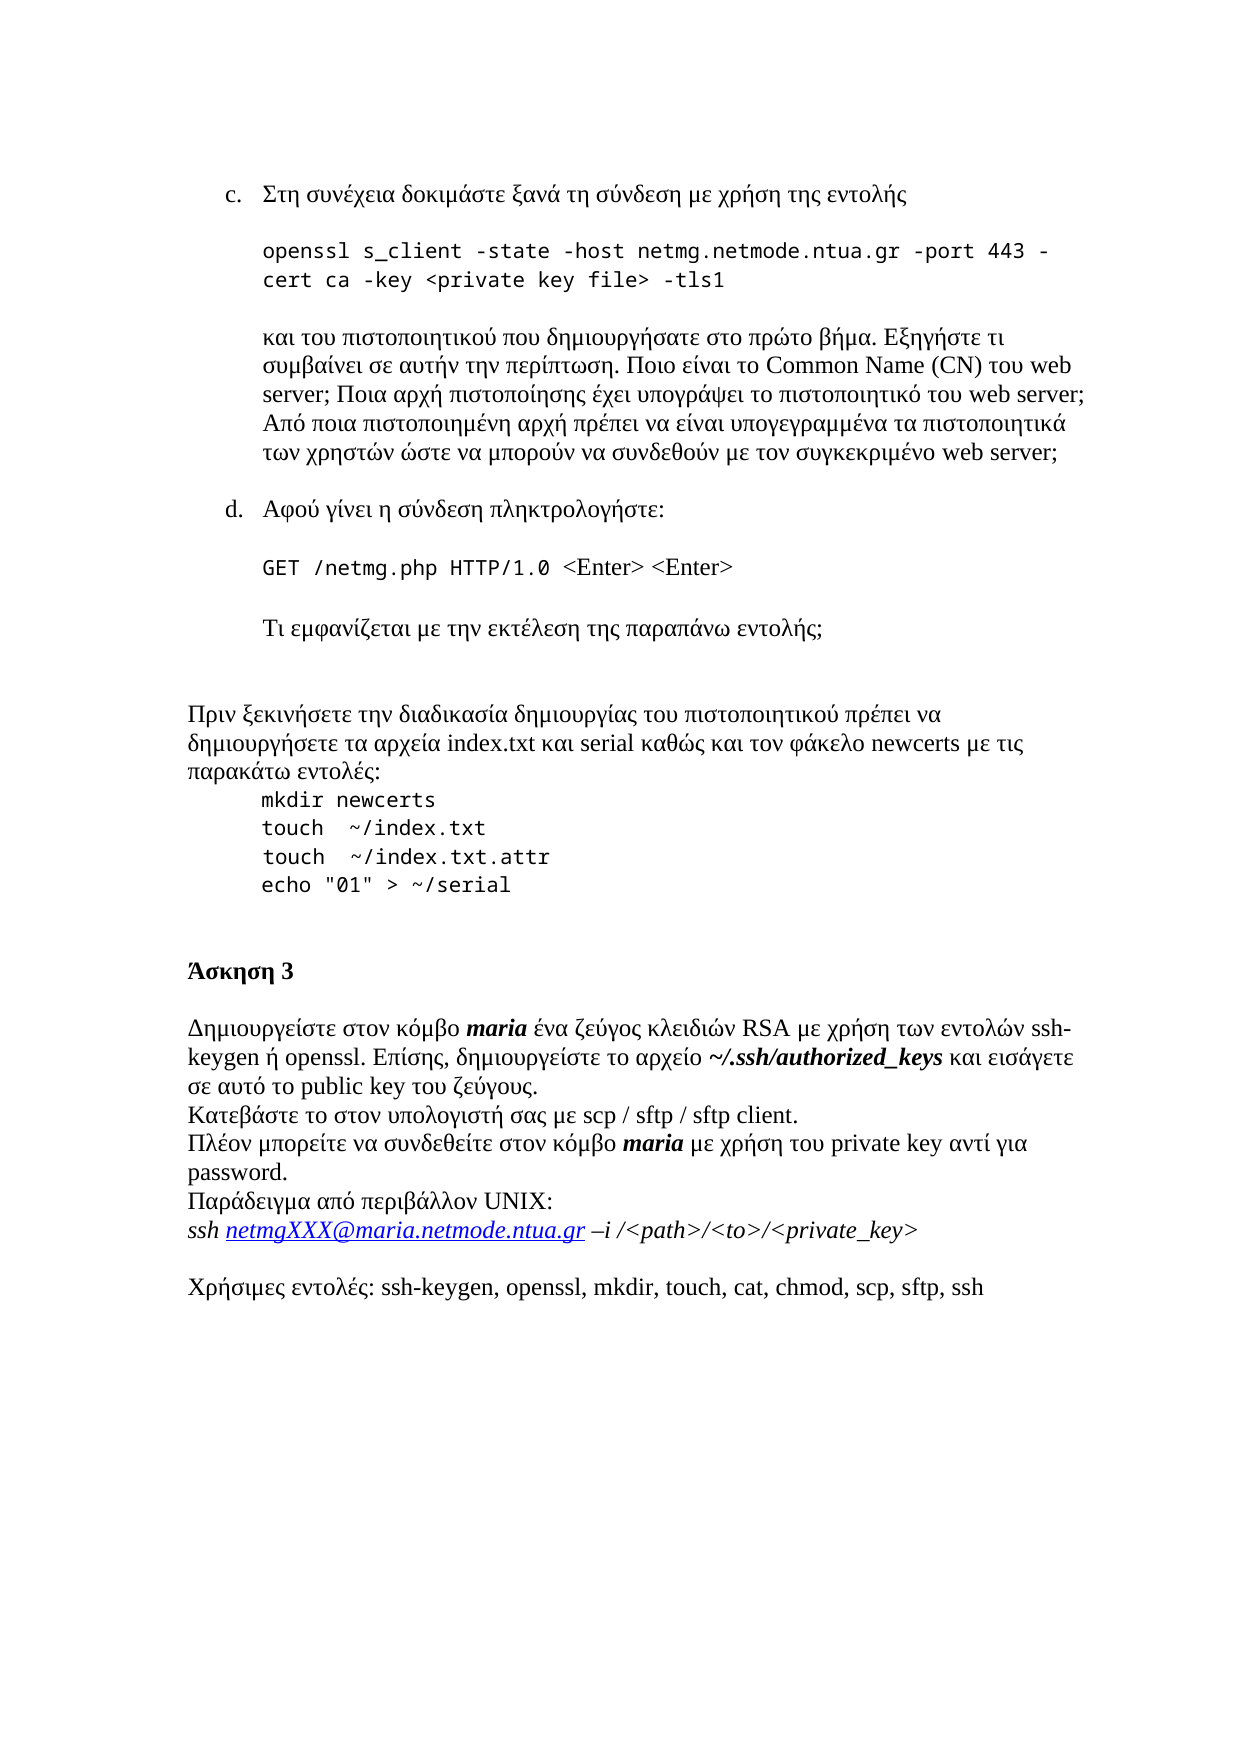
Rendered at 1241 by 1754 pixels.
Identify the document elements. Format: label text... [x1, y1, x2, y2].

text Πλέον μπορείτε να συνδεθείτε στον κόμβο maria με χρήση του private key αντί για password. [187, 1128, 1087, 1186]
text Χρήσιμες εντολές: ssh-keygen, openssl, mkdir, touch, cat, chmod, scp, sftp, ssh [187, 1272, 1087, 1301]
text Παράδειγμα από περιβάλλον UNIX: [187, 1186, 1087, 1215]
list Αφού γίνει η σύνδεση πληκτρολογήστε: GET /netmg.php HTTP/1.0 <Enter> <Enter> [225, 494, 1087, 613]
text mkdir newcerts [187, 785, 1087, 813]
text echo "01" > ~/serial [187, 870, 1087, 899]
text touch ~/index.txt touch ~/index.txt.attr [187, 813, 1087, 870]
list Στη συνέχεια δοκιμάστε ξανά τη σύνδεση με χρήση της εντολής openssl s_client -state -host netmg.netmode.ntua.gr -port 443 -cert ca -key <private key file> -tls1 και του πιστοποιητικού που δημιουργήσατε στο πρώτο βήμα. Εξηγήστε τι συμβαίνει σε αυτήν την περίπτωση. Ποιο είναι το Common Name (CN) του web server; Ποια αρχή πιστοποίησης έχει υπογράψει το πιστοποιητικό του web server; Από ποια πιστοποιημένη αρχή πρέπει να είναι υπογεγραμμένα τα πιστοποιητικά των χρηστών ώστε να μπορούν να συνδεθούν με τον συγκεκριμένο web server; [225, 179, 1087, 466]
text Κατεβάστε το στον υπολογιστή σας με scp / sftp / sftp client. [187, 1100, 1087, 1128]
text ssh netmgXXX@maria.netmode.ntua.gr –i /<path>/<to>/<private_key> [187, 1215, 1087, 1243]
text Δημιουργείστε στον κόμβο maria ένα ζεύγος κλειδιών RSA με χρήση των εντολών ssh-keygen ή openssl. Επίσης, δημιουργείστε το αρχείο ~/.ssh/authorized_keys και εισάγετε σε αυτό το public key του ζεύγους. [187, 1013, 1087, 1100]
text Τι εμφανίζεται με την εκτέλεση της παραπάνω εντολής; [262, 613, 1087, 641]
text Άσκηση 3 [187, 956, 1087, 985]
text Πριν ξεκινήσετε την διαδικασία δημιουργίας του πιστοποιητικού πρέπει να δημιουργήσετε τα αρχεία index.txt και serial καθώς και τον φάκελο newcerts με τις παρακάτω εντολές: [187, 699, 1087, 785]
